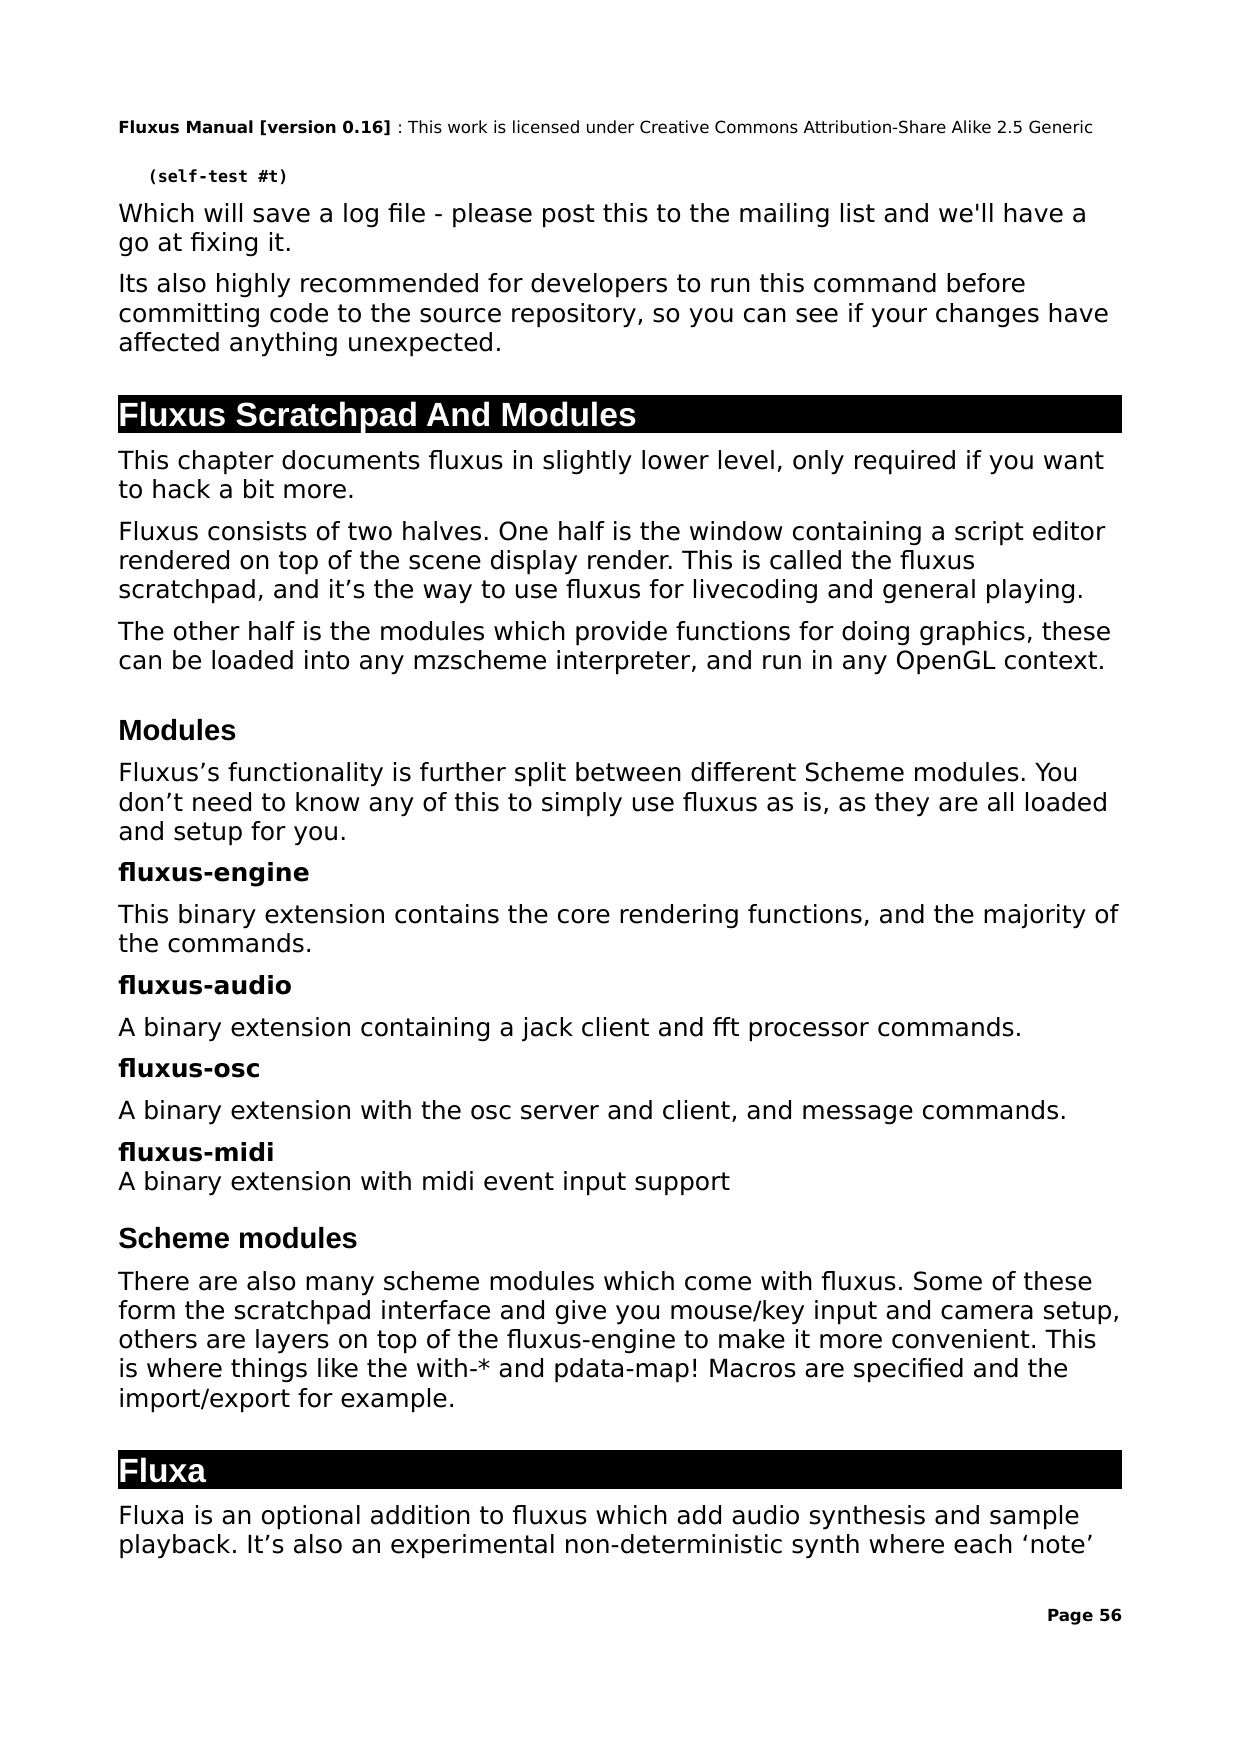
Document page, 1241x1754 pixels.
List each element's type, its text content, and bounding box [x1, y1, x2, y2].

text fluxus-engine [118, 858, 1122, 888]
text fluxus-osc [118, 1054, 1122, 1083]
text This binary extension contains the core rendering functions, and the majority of the commands. [118, 900, 1122, 958]
text Its also highly recommended for developers to run this command before committing code to the source repository, so you can see if your changes have affected anything unexpected. [118, 270, 1122, 357]
text Fluxus consists of two halves. One half is the window containing a script editor rendered on top of the scene display render. This is called the fluxus scratchpad, and it’s the way to use fluxus for livecoding and general playing. [118, 517, 1122, 604]
subtitle Fluxa [118, 1450, 1122, 1489]
subtitle Fluxus Scratchpad And Modules [118, 395, 1122, 433]
text fluxus-midi [118, 1138, 1122, 1167]
text Fluxa is an optional addition to fluxus which add audio synthesis and sample playback. It’s also an experimental non-deterministic synth where each ‘note’ [118, 1502, 1122, 1560]
subtitle Scheme modules [118, 1221, 1122, 1254]
text A binary extension with midi event input support [118, 1167, 1122, 1196]
text The other half is the modules which provide functions for doing graphics, these can be loaded into any mzscheme interpreter, and run in any OpenGL context. [118, 617, 1122, 675]
text fluxus-audio [118, 971, 1122, 1000]
text A binary extension with the osc server and client, and message commands. [118, 1096, 1122, 1125]
subtitle Modules [118, 712, 1122, 746]
text This chapter documents fluxus in slightly lower level, only required if you want to hack a bit more. [118, 446, 1122, 504]
text Fluxus’s functionality is further split between different Scheme modules. You don’t need to know any of this to simply use fluxus as is, as they are all loaded and setup for you. [118, 758, 1122, 846]
text There are also many scheme modules which come with fluxus. Some of these form the scratchpad interface and give you mouse/key input and camera setup, others are layers on top of the fluxus-engine to make it more convenient. This is where things like the with-* and pdata-map! Macros are specified and the import/export for example. [118, 1267, 1122, 1413]
text Which will save a log file - please post this to the mailing list and we'll have a go at fixing it. [118, 199, 1122, 257]
text (self-test #t) [148, 167, 1122, 186]
text A binary extension containing a jack client and fft processor commands. [118, 1013, 1122, 1042]
